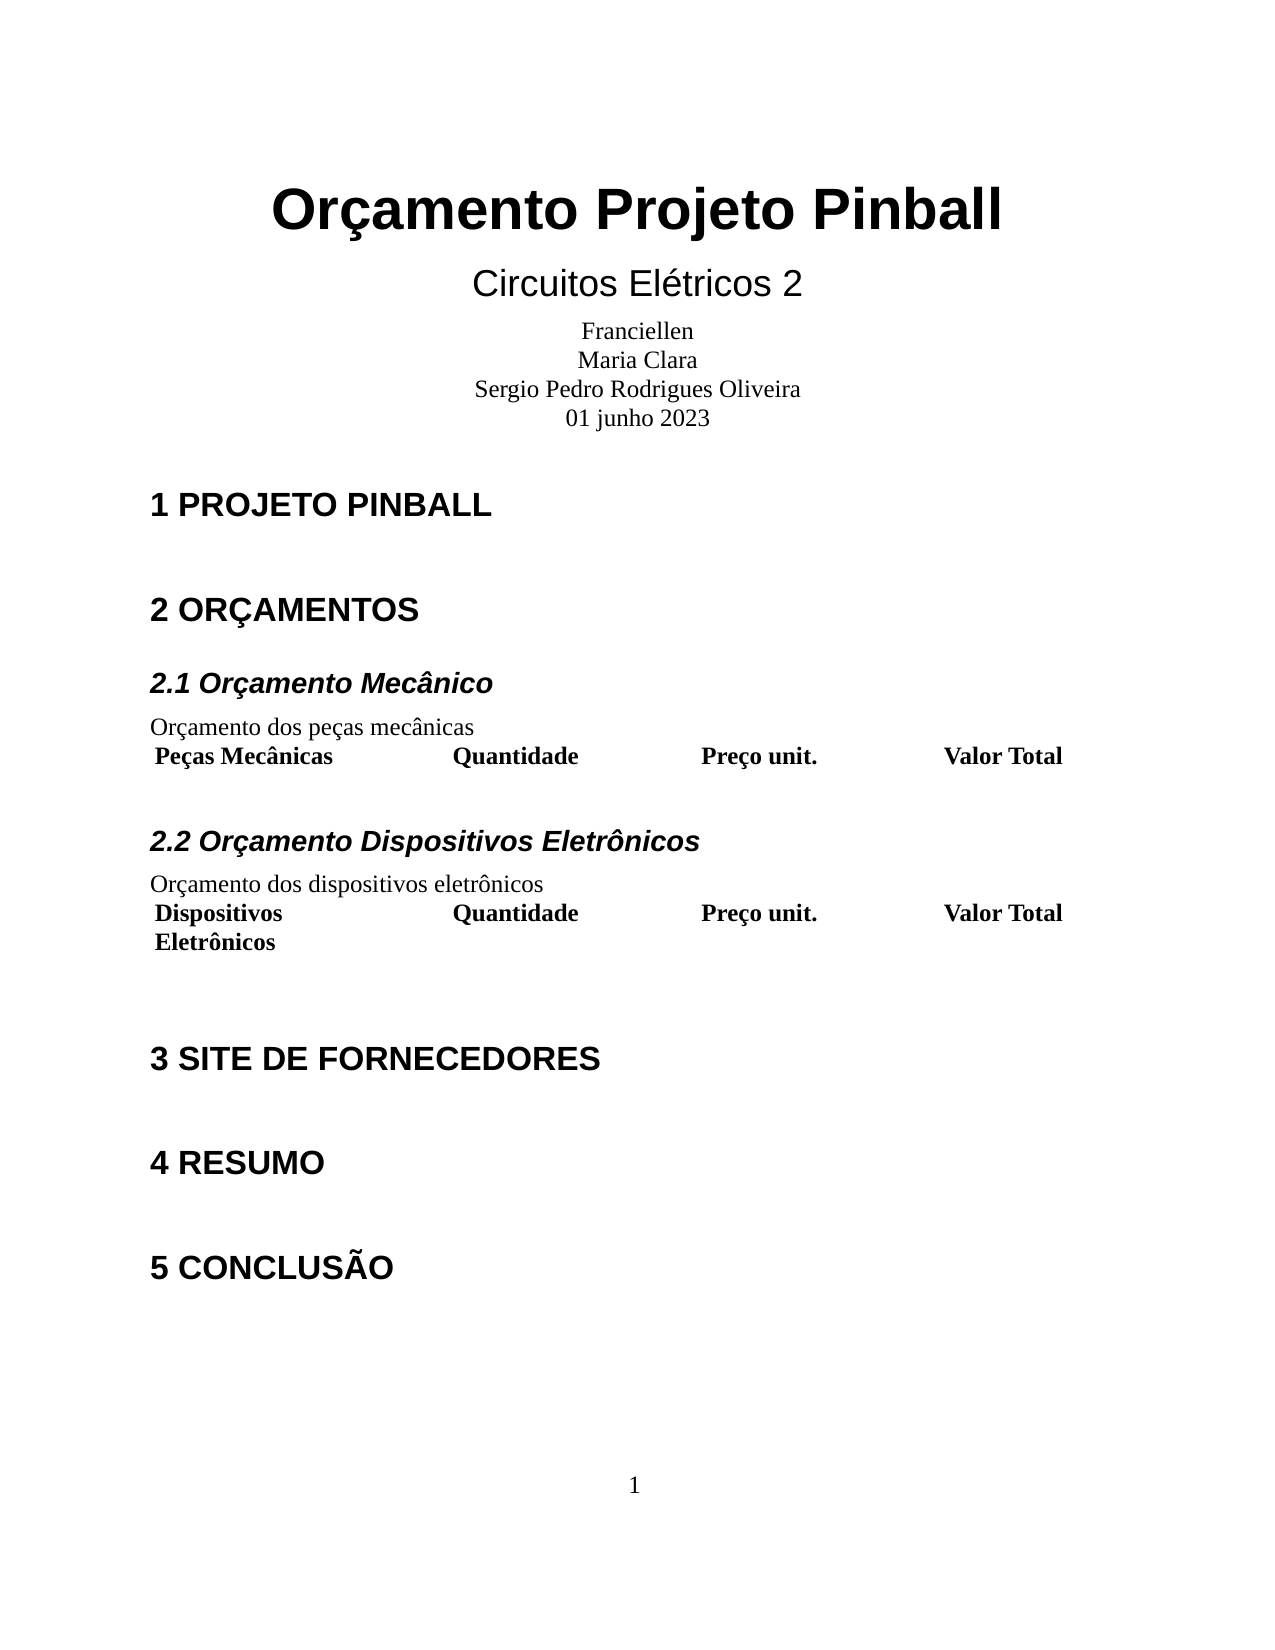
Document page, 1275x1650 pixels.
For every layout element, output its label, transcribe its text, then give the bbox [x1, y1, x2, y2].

text Franciellen [150, 316, 1125, 345]
table_cell [150, 956, 394, 984]
table_header Valor Total [881, 741, 1125, 770]
table_cell [638, 770, 881, 798]
table_header Valor Total [881, 898, 1125, 956]
table_header Peças Mecânicas [150, 741, 394, 770]
table_header Dispositivos Eletrônicos [150, 898, 394, 956]
table_header Preço unit. [638, 741, 881, 770]
table_header Preço unit. [638, 898, 881, 956]
text Orçamento dos peças mecânicas [150, 712, 1125, 741]
table_header Quantidade [394, 741, 637, 770]
subtitle 5 CONCLUSÃO [150, 1248, 1125, 1287]
text Sergio Pedro Rodrigues Oliveira [150, 374, 1125, 403]
title Orçamento Projeto Pinball [150, 175, 1125, 242]
table_header Quantidade [394, 898, 637, 956]
subtitle 3 SITE DE FORNECEDORES [150, 1038, 1125, 1077]
subtitle 2 ORÇAMENTOS [150, 590, 1125, 629]
subtitle Circuitos Elétricos 2 [150, 261, 1125, 304]
table_cell [150, 770, 394, 798]
text Maria Clara [150, 345, 1125, 374]
subtitle 1 PROJETO PINBALL [150, 485, 1125, 524]
text Orçamento dos dispositivos eletrônicos [150, 869, 1125, 898]
subtitle 2.2 Orçamento Dispositivos Eletrônicos [150, 823, 1125, 857]
table_cell [881, 956, 1125, 984]
table_cell [394, 956, 637, 984]
subtitle 4 RESUMO [150, 1143, 1125, 1182]
table_cell [638, 956, 881, 984]
text 01 junho 2023 [150, 403, 1125, 431]
subtitle 2.1 Orçamento Mecânico [150, 666, 1125, 700]
table_cell [394, 770, 637, 798]
table_cell [881, 770, 1125, 798]
